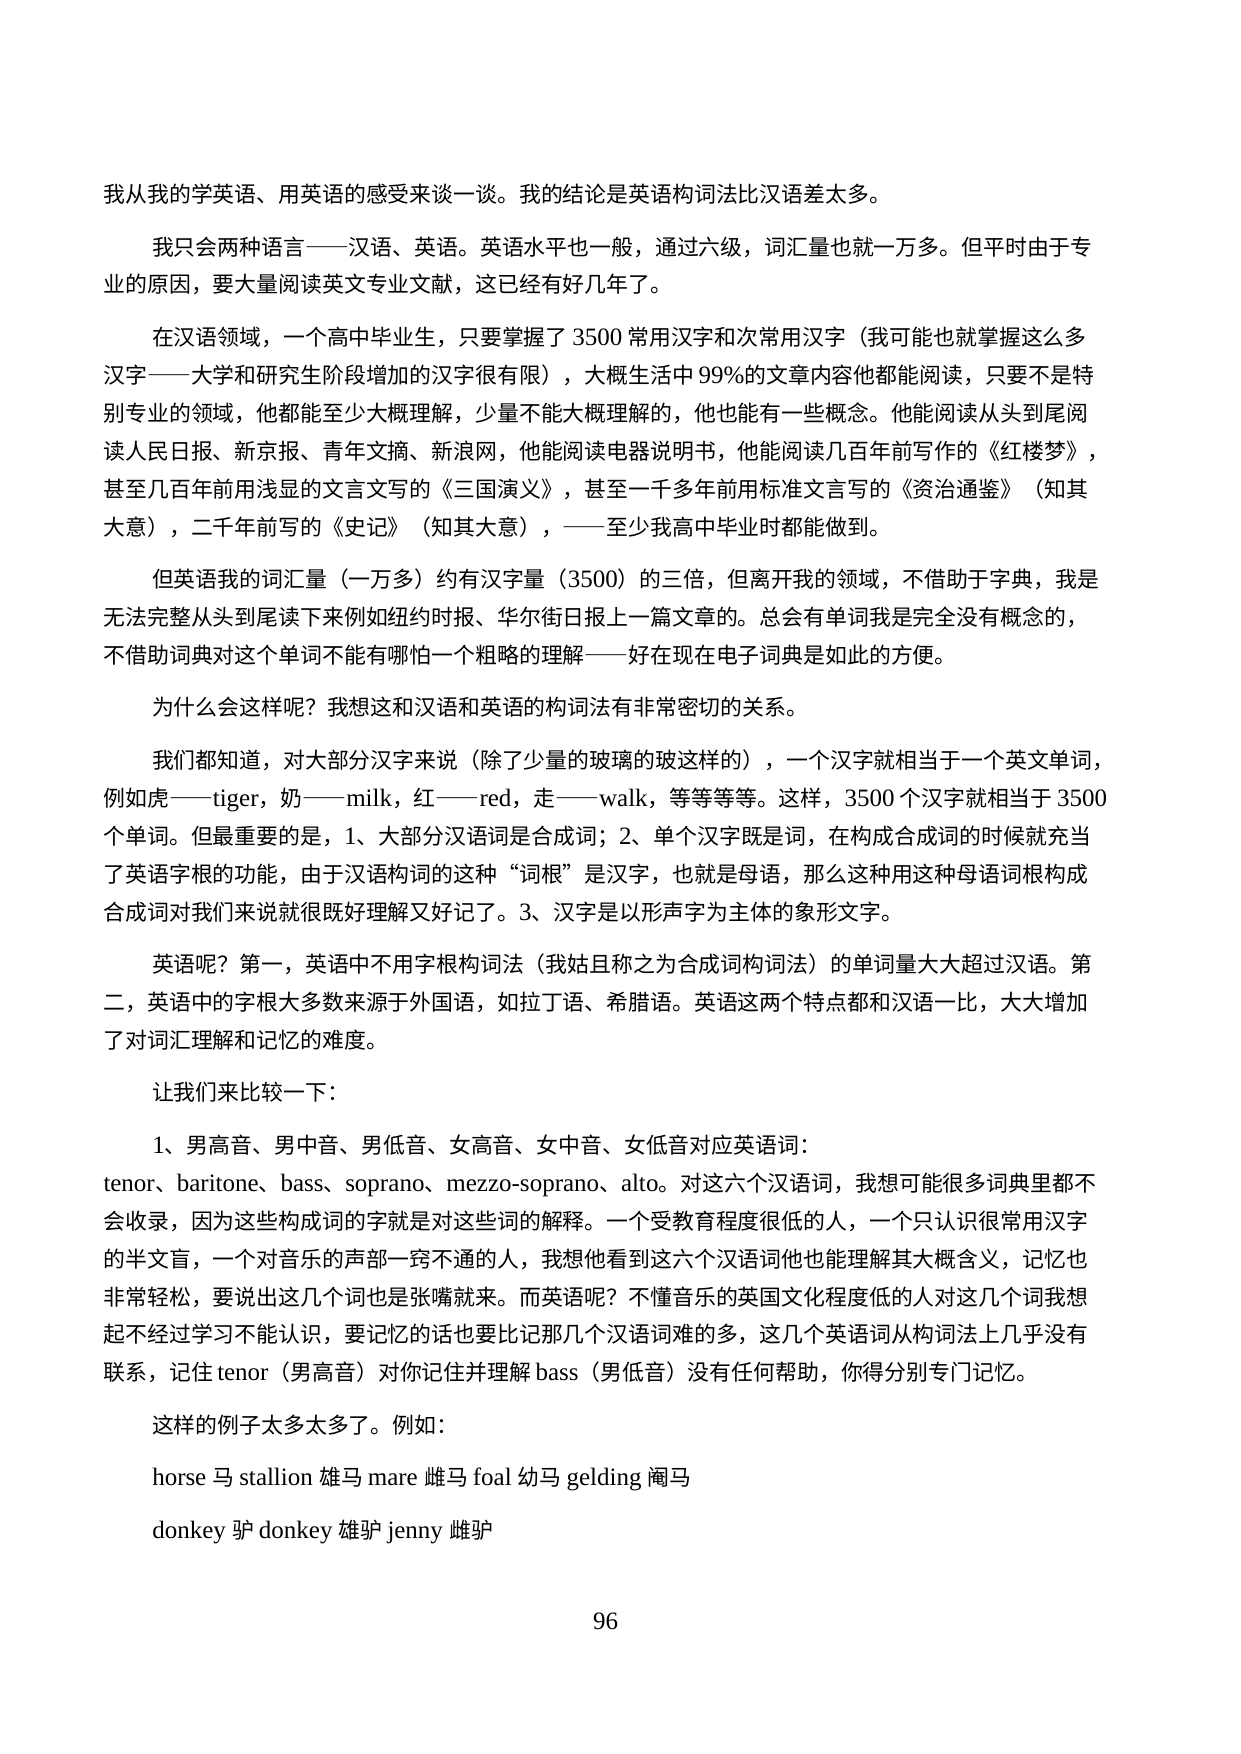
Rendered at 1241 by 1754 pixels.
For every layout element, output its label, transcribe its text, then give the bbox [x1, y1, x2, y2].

text 我只会两种语言——汉语、英语。英语水平也一般，通过六级，词汇量也就一万多。但平时由于专业的原因，要大量阅读英文专业文献，这已经有好几年了。 [103, 229, 1107, 299]
text 让我们来比较一下： [103, 1075, 1107, 1107]
text 英语呢？第一，英语中不用字根构词法（我姑且称之为合成词构词法）的单词量大大超过汉语。第二，英语中的字根大多数来源于外国语，如拉丁语、希腊语。英语这两个特点都和汉语一比，大大增加了对词汇理解和记忆的难度。 [103, 947, 1107, 1054]
text 在汉语领域，一个高中毕业生，只要掌握了3500常用汉字和次常用汉字（我可能也就掌握这么多汉字——大学和研究生阶段增加的汉字很有限），大概生活中99%的文章内容他都能阅读，只要不是特别专业的领域，他都能至少大概理解，少量不能大概理解的，他也能有一些概念。他能阅读从头到尾阅读人民日报、新京报、青年文摘、新浪网，他能阅读电器说明书，他能阅读几百年前写作的《红楼梦》，甚至几百年前用浅显的文言文写的《三国演义》，甚至一千多年前用标准文言写的《资治通鉴》（知其大意），二千年前写的《史记》（知其大意），——至少我高中毕业时都能做到。 [103, 320, 1107, 541]
text donkey 驴 donkey 雄驴 jenny 雌驴 [103, 1513, 1107, 1544]
text 我从我的学英语、用英语的感受来谈一谈。我的结论是英语构词法比汉语差太多。 [103, 177, 1107, 209]
text horse 马 stallion 雄马 mare 雌马 foal 幼马 gelding 阉马 [103, 1460, 1107, 1492]
text 但英语我的词汇量（一万多）约有汉字量（3500）的三倍，但离开我的领域，不借助于字典，我是无法完整从头到尾读下来例如纽约时报、华尔街日报上一篇文章的。总会有单词我是完全没有概念的，不借助词典对这个单词不能有哪怕一个粗略的理解——好在现在电子词典是如此的方便。 [103, 562, 1107, 669]
text 这样的例子太多太多了。例如： [103, 1408, 1107, 1439]
text 1、男高音、男中音、男低音、女高音、女中音、女低音对应英语词：tenor、baritone、bass、soprano、mezzo-soprano、alto。对这六个汉语词，我想可能很多词典里都不会收录，因为这些构成词的字就是对这些词的解释。一个受教育程度很低的人，一个只认识很常用汉字的半文盲，一个对音乐的声部一窍不通的人，我想他看到这六个汉语词他也能理解其大概含义，记忆也非常轻松，要说出这几个词也是张嘴就来。而英语呢？不懂音乐的英国文化程度低的人对这几个词我想起不经过学习不能认识，要记忆的话也要比记那几个汉语词难的多，这几个英语词从构词法上几乎没有联系，记住tenor（男高音）对你记住并理解bass（男低音）没有任何帮助，你得分别专门记忆。 [103, 1128, 1107, 1387]
text 为什么会这样呢？我想这和汉语和英语的构词法有非常密切的关系。 [103, 690, 1107, 722]
text 我们都知道，对大部分汉字来说（除了少量的玻璃的玻这样的），一个汉字就相当于一个英文单词，例如虎——tiger，奶——milk，红——red，走——walk，等等等等。这样，3500个汉字就相当于3500个单词。但最重要的是，1、大部分汉语词是合成词；2、单个汉字既是词，在构成合成词的时候就充当了英语字根的功能，由于汉语构词的这种“词根”是汉字，也就是母语，那么这种用这种母语词根构成合成词对我们来说就很既好理解又好记了。3、汉字是以形声字为主体的象形文字。 [103, 743, 1107, 926]
